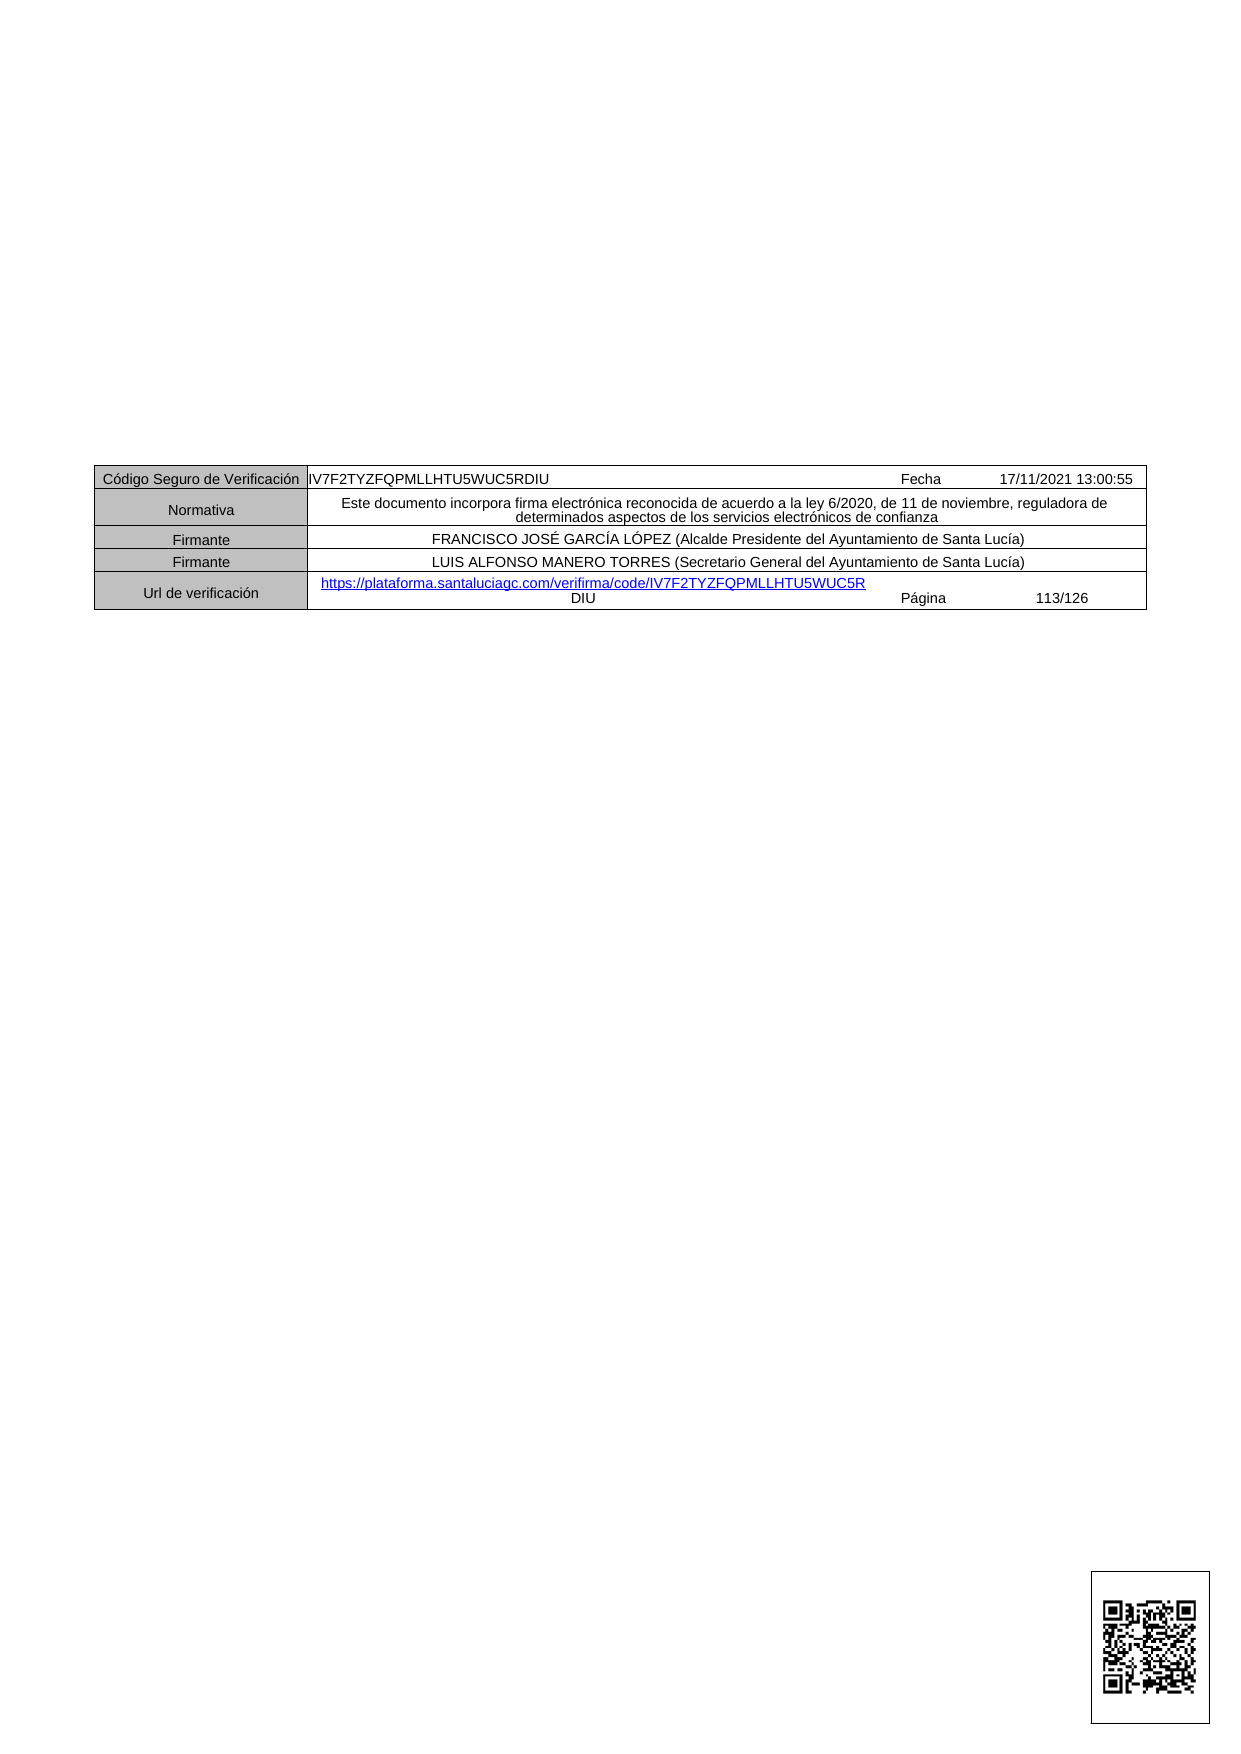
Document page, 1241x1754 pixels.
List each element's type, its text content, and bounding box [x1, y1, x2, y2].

table_cell Firmante [95, 526, 307, 548]
table_header IV7F2TYZFQPMLLHTU5WUC5RDIU Fecha 17/11/2021 13:00:55 [308, 466, 1146, 488]
table_cell Este documento incorpora firma electrónica reconocida de acuerdo a la ley 6/2020, de 11 de noviembre, reguladora de determinados aspectos de los servicios electrónicos de confianza [308, 489, 1146, 525]
table_cell Url de verificación [95, 572, 307, 609]
table_cell https://plataforma.santaluciagc.com/verifirma/code/IV7F2TYZFQPMLLHTU5WUC5R DIU Página 113/126 [308, 572, 1146, 609]
table_cell Firmante [95, 549, 307, 571]
table_cell FRANCISCO JOSÉ GARCÍA LÓPEZ (Alcalde Presidente del Ayuntamiento de Santa Lucía) [308, 526, 1146, 548]
table_header Código Seguro de Verificación [95, 466, 307, 488]
table_cell LUIS ALFONSO MANERO TORRES (Secretario General del Ayuntamiento de Santa Lucía) [308, 549, 1146, 571]
picture [1092, 1572, 1209, 1723]
table_cell Normativa [95, 489, 307, 525]
